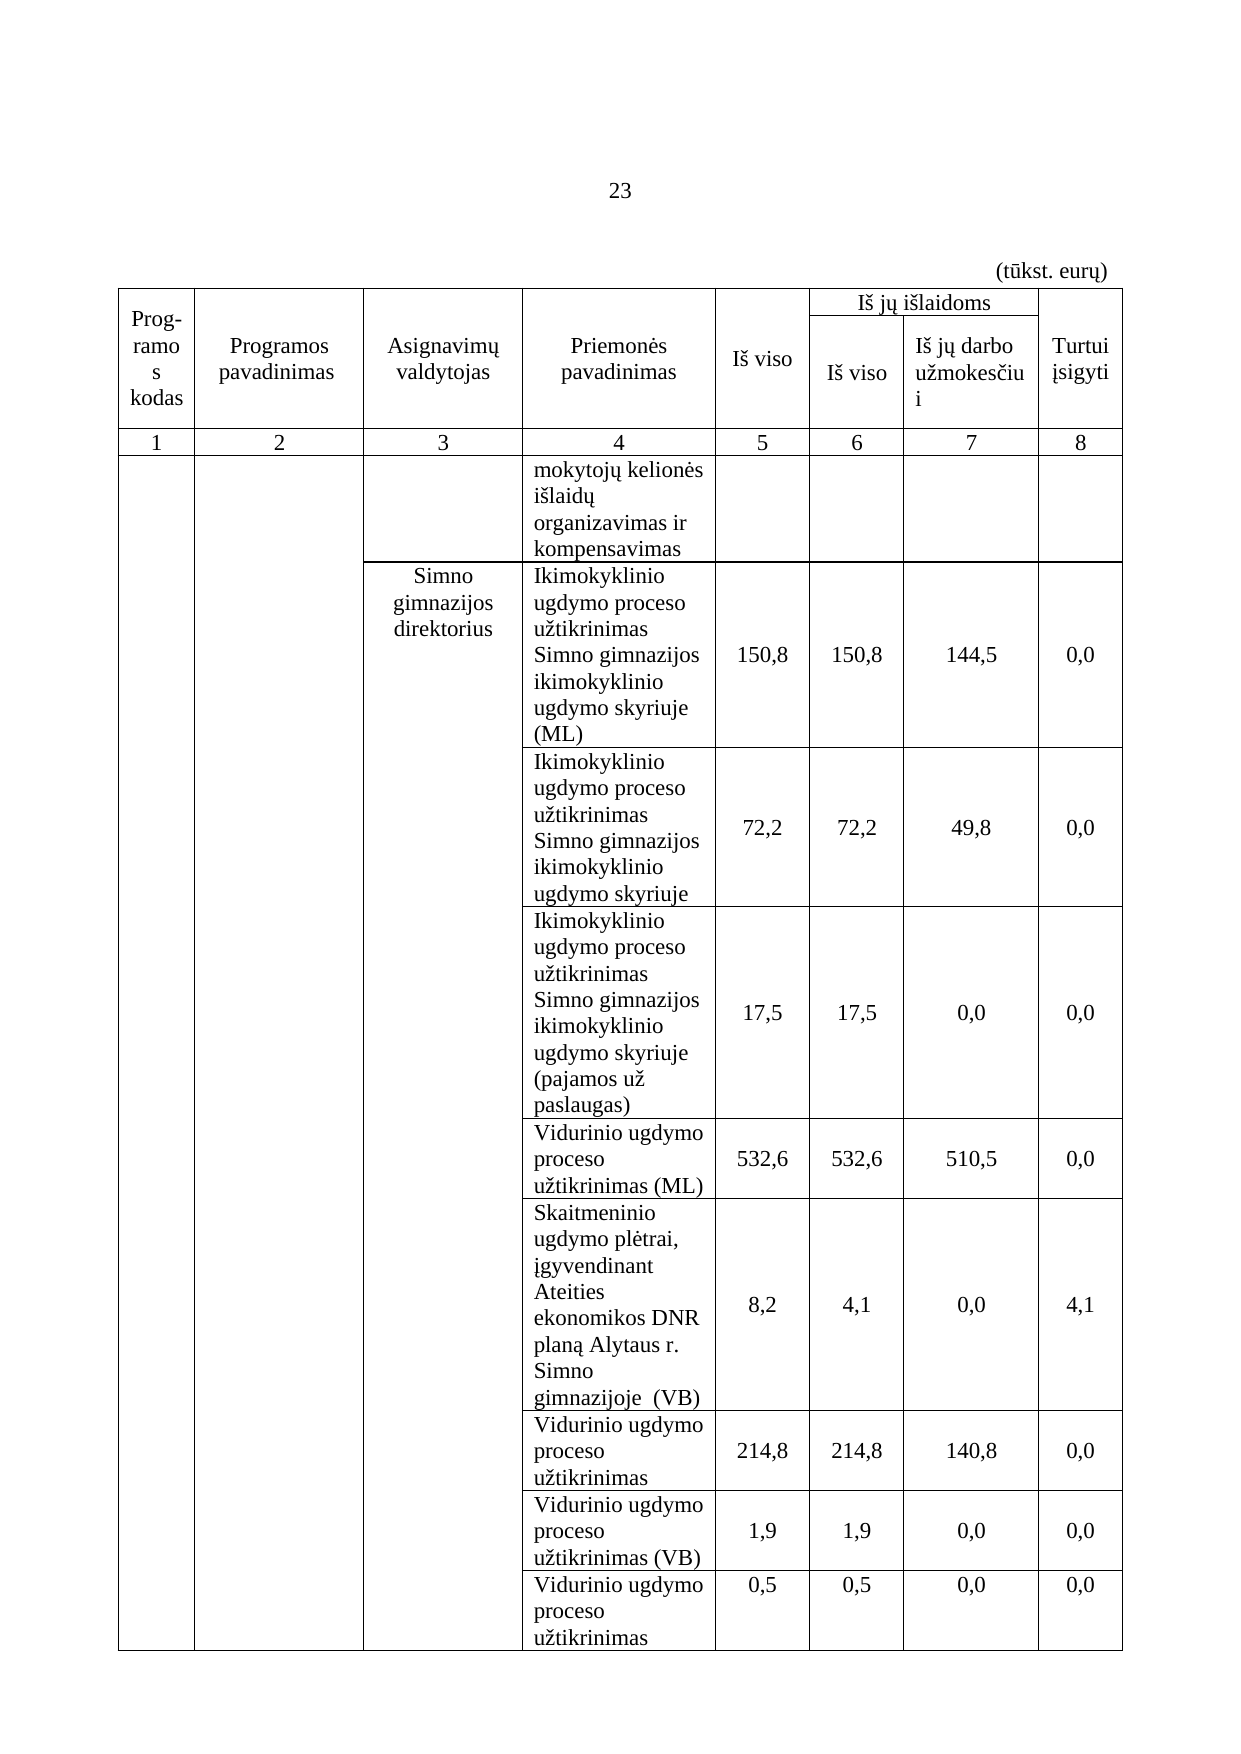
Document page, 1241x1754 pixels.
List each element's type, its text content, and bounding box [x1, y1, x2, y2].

table_cell Programos pavadinimas [195, 289, 363, 427]
table_cell 0,0 [1039, 748, 1122, 906]
table_cell 532,6 [716, 1119, 809, 1198]
table_header [715, 253, 809, 288]
table_cell 150,8 [810, 563, 903, 747]
table_header (tūkst. eurų) [904, 253, 1122, 288]
table_cell 4,1 [1039, 1199, 1122, 1410]
table_cell 532,6 [810, 1119, 903, 1198]
table_cell 0,0 [1039, 1491, 1122, 1570]
table_cell [1039, 456, 1122, 561]
table_cell 0,0 [904, 1491, 1038, 1570]
table_cell 7 [904, 429, 1038, 455]
table_cell 0,5 [716, 1571, 809, 1650]
table_header [195, 253, 364, 288]
table_cell 8,2 [716, 1199, 809, 1410]
table_cell [716, 456, 809, 561]
table_cell [904, 456, 1038, 561]
table_cell [195, 456, 363, 1650]
table_header [118, 253, 194, 288]
table_cell [810, 456, 903, 561]
table_cell Iš jų išlaidoms [810, 289, 1038, 315]
table_cell 0,0 [1039, 1119, 1122, 1198]
table_header [522, 253, 715, 288]
table_cell 1,9 [810, 1491, 903, 1570]
table_cell 1 [119, 429, 194, 455]
table_cell Vidurinio ugdymo proceso užtikrinimas (ML) [523, 1119, 715, 1198]
table_cell 6 [810, 429, 903, 455]
table_cell 0,0 [1039, 563, 1122, 747]
table_cell Vidurinio ugdymo proceso užtikrinimas (VB) [523, 1491, 715, 1570]
table_cell 2 [195, 429, 363, 455]
table_header [810, 253, 904, 288]
table_cell Simno gimnazijos direktorius [364, 563, 522, 1650]
table_cell 5 [716, 429, 809, 455]
table_cell Ikimokyklinio ugdymo proceso užtikrinimas Simno gimnazijos ikimokyklinio ugdymo skyriuje (ML) [523, 563, 715, 747]
table_cell 17,5 [716, 907, 809, 1118]
table_cell 17,5 [810, 907, 903, 1118]
table_cell Iš viso [810, 316, 903, 427]
table_cell 214,8 [810, 1411, 903, 1490]
table_cell 510,5 [904, 1119, 1038, 1198]
table_cell 0,5 [810, 1571, 903, 1650]
table_cell Ikimokyklinio ugdymo proceso užtikrinimas Simno gimnazijos ikimokyklinio ugdymo skyriuje [523, 748, 715, 906]
table_cell 8 [1039, 429, 1122, 455]
table_cell 72,2 [716, 748, 809, 906]
table_cell Vidurinio ugdymo proceso užtikrinimas [523, 1571, 715, 1650]
table_cell 150,8 [716, 563, 809, 747]
table_cell 140,8 [904, 1411, 1038, 1490]
table_cell 0,0 [904, 1571, 1038, 1650]
table_cell 4 [523, 429, 715, 455]
table_cell Ikimokyklinio ugdymo proceso užtikrinimas Simno gimnazijos ikimokyklinio ugdymo skyriuje (pajamos už paslaugas) [523, 907, 715, 1118]
table_cell [364, 456, 522, 561]
table_cell 0,0 [1039, 1571, 1122, 1650]
table_cell 0,0 [1039, 1411, 1122, 1490]
table_cell 144,5 [904, 563, 1038, 747]
table_cell 214,8 [716, 1411, 809, 1490]
table_cell 72,2 [810, 748, 903, 906]
table_cell Iš viso [716, 289, 809, 427]
table_cell Vidurinio ugdymo proceso užtikrinimas [523, 1411, 715, 1490]
table_cell 49,8 [904, 748, 1038, 906]
table_cell mokytojų kelionės išlaidų organizavimas ir kompensavimas [523, 456, 715, 561]
table_cell 0,0 [904, 907, 1038, 1118]
table_cell Priemonės pavadinimas [523, 289, 715, 427]
table_cell 0,0 [1039, 907, 1122, 1118]
table_cell 4,1 [810, 1199, 903, 1410]
table_cell Iš jų darbo užmokesčiui [904, 316, 1038, 427]
table_cell 0,0 [904, 1199, 1038, 1410]
table_cell 1,9 [716, 1491, 809, 1570]
table_cell Prog-ramos kodas [119, 289, 194, 427]
table_cell 3 [364, 429, 522, 455]
table_header [364, 253, 522, 288]
table_cell Asignavimų valdytojas [364, 289, 522, 427]
table_cell Turtui įsigyti [1039, 289, 1122, 427]
table_cell Skaitmeninio ugdymo plėtrai, įgyvendinant Ateities ekonomikos DNR planą Alytaus r. Simno gimnazijoje (VB) [523, 1199, 715, 1410]
table_cell [119, 456, 194, 1650]
